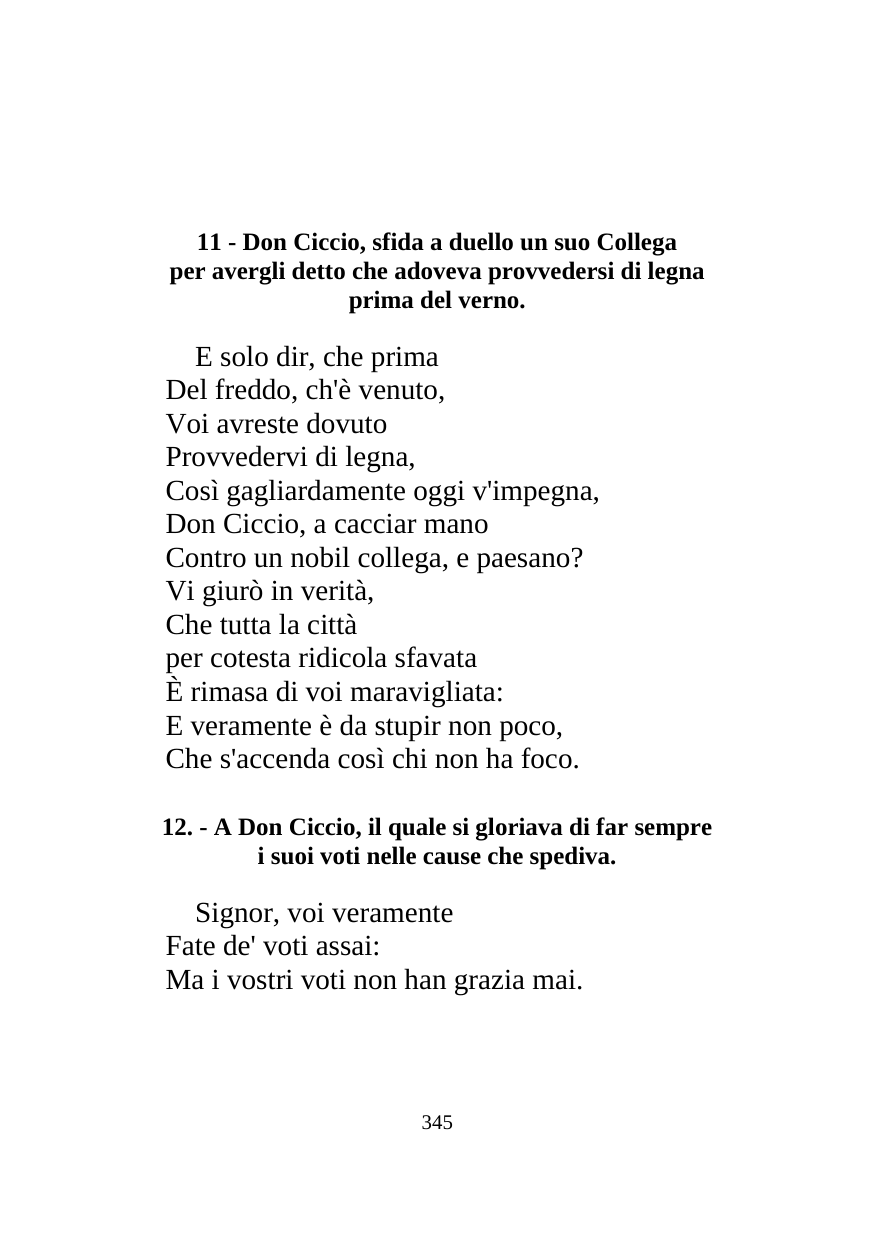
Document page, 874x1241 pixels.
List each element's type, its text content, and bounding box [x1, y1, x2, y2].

subtitle 12. - A Don Ciccio, il quale si gloriava di far sempre i suoi voti nelle cause che spediva. [106, 812, 768, 870]
text E solo dir, che prima Del freddo, ch'è venuto, Voi avreste dovuto Provvedervi di legna, Così gagliardamente oggi v'impegna, Don Ciccio, a cacciar mano Contro un nobil collega, e paesano? Vi giurò in verità, Che tutta la città per cotesta ridicola sfavata È rimasa di voi maravigliata: E veramente è da stupir non poco, Che s'accenda così chi non ha foco. [165, 339, 768, 775]
text Signor, voi veramente Fate de' voti assai: Ma i vostri voti non han grazia mai. [165, 895, 768, 995]
text 11 - Don Ciccio, sfida a duello un suo Collega per avergli detto che adoveva provvedersi di legna prima del verno. [106, 227, 768, 314]
